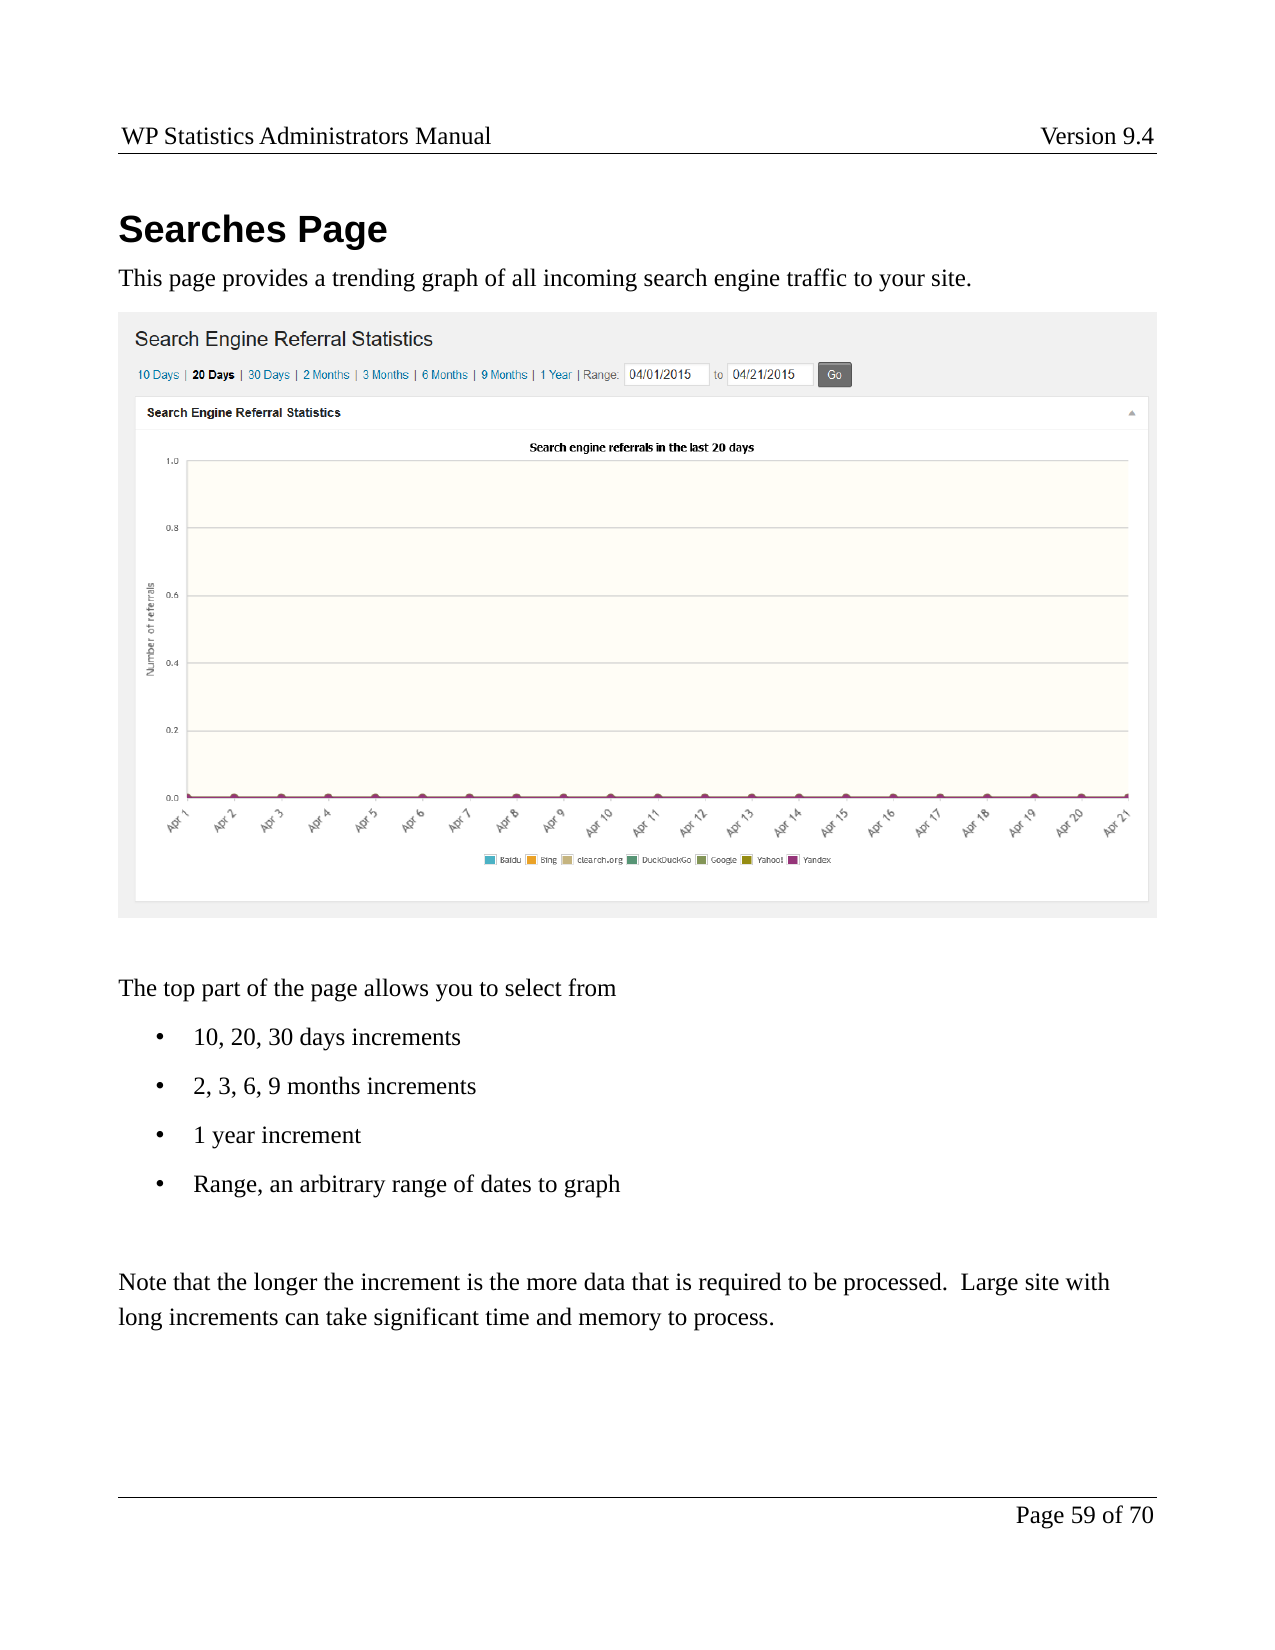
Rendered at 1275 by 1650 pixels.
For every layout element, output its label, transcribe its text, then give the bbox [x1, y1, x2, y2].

list 10, 20, 30 days increments [156, 1022, 1157, 1051]
text This page provides a trending graph of all incoming search engine traffic to your site. [118, 263, 1157, 292]
subtitle Searches Page [118, 207, 1157, 251]
list 1 year increment [156, 1120, 1157, 1149]
list Range, an arbitrary range of dates to graph [156, 1169, 1157, 1198]
text Note that the longer the increment is the more data that is required to be processed. Large site with long increments can take significant time and memory to process. [118, 1267, 1157, 1330]
picture [118, 312, 1157, 918]
text The top part of the page allows you to select from [118, 973, 1157, 1002]
list 2, 3, 6, 9 months increments [156, 1071, 1157, 1100]
